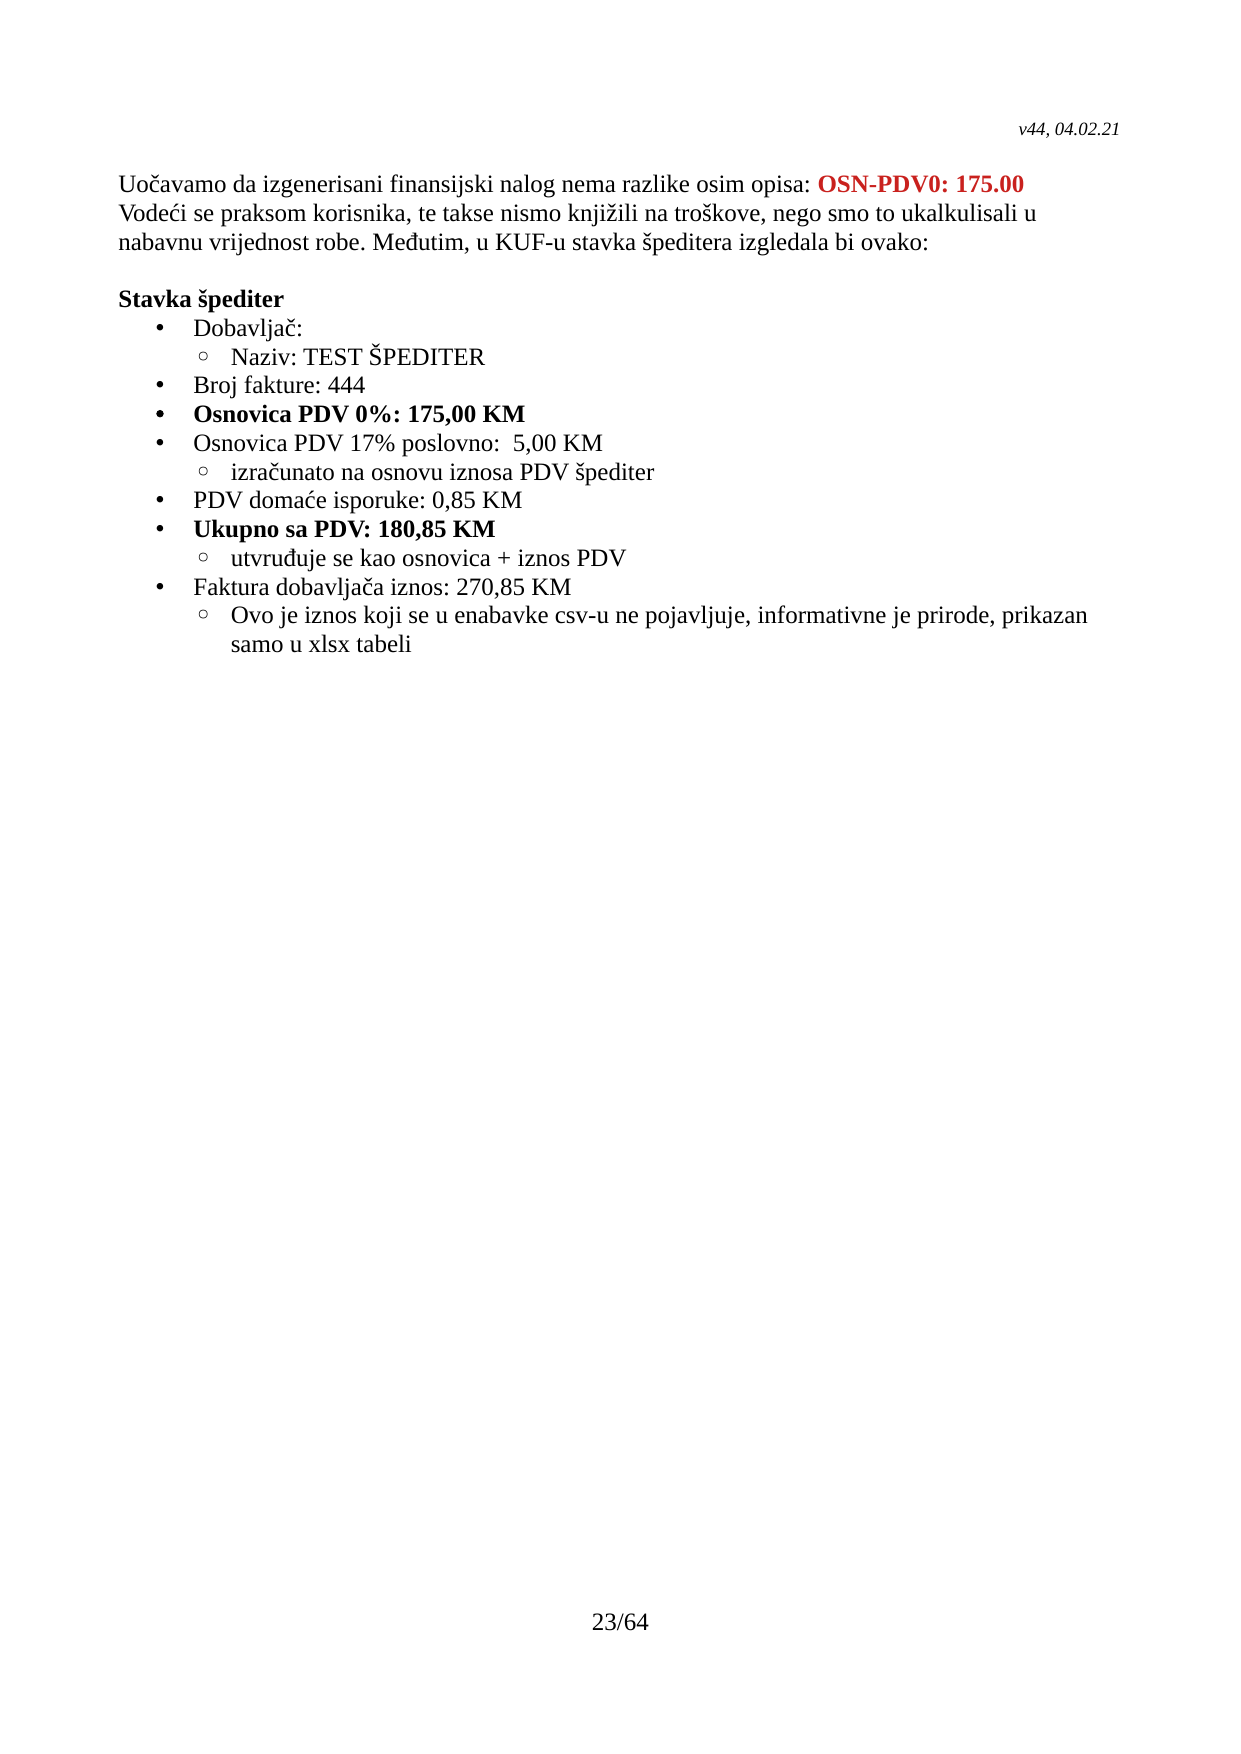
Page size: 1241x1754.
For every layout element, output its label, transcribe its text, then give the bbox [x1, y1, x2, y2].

list Osnovica PDV 0%: 175,00 KM [156, 399, 1122, 428]
list Faktura dobavljača iznos: 270,85 KM [156, 572, 1122, 600]
list Broj fakture: 444 [156, 370, 1122, 399]
list izračunato na osnovu iznosa PDV špediter [193, 457, 1122, 485]
list PDV domaće isporuke: 0,85 KM [156, 485, 1122, 514]
text Uočavamo da izgenerisani finansijski nalog nema razlike osim opisa: OSN-PDV0: 175.00 [118, 169, 1122, 198]
text Stavka špediter [118, 284, 1122, 313]
text Vodeći se praksom korisnika, te takse nismo knjižili na troškove, nego smo to ukalkulisali u nabavnu vrijednost robe. Međutim, u KUF-u stavka špeditera izgledala bi ovako: [118, 198, 1122, 255]
list Naziv: TEST ŠPEDITER [193, 342, 1122, 370]
list utvruđuje se kao osnovica + iznos PDV [193, 543, 1122, 572]
list Dobavljač: [156, 313, 1122, 342]
list Ukupno sa PDV: 180,85 KM [156, 514, 1122, 543]
list Ovo je iznos koji se u enabavke csv-u ne pojavljuje, informativne je prirode, prikazan samo u xlsx tabeli [193, 600, 1122, 658]
list Osnovica PDV 17% poslovno: 5,00 KM [156, 428, 1122, 457]
